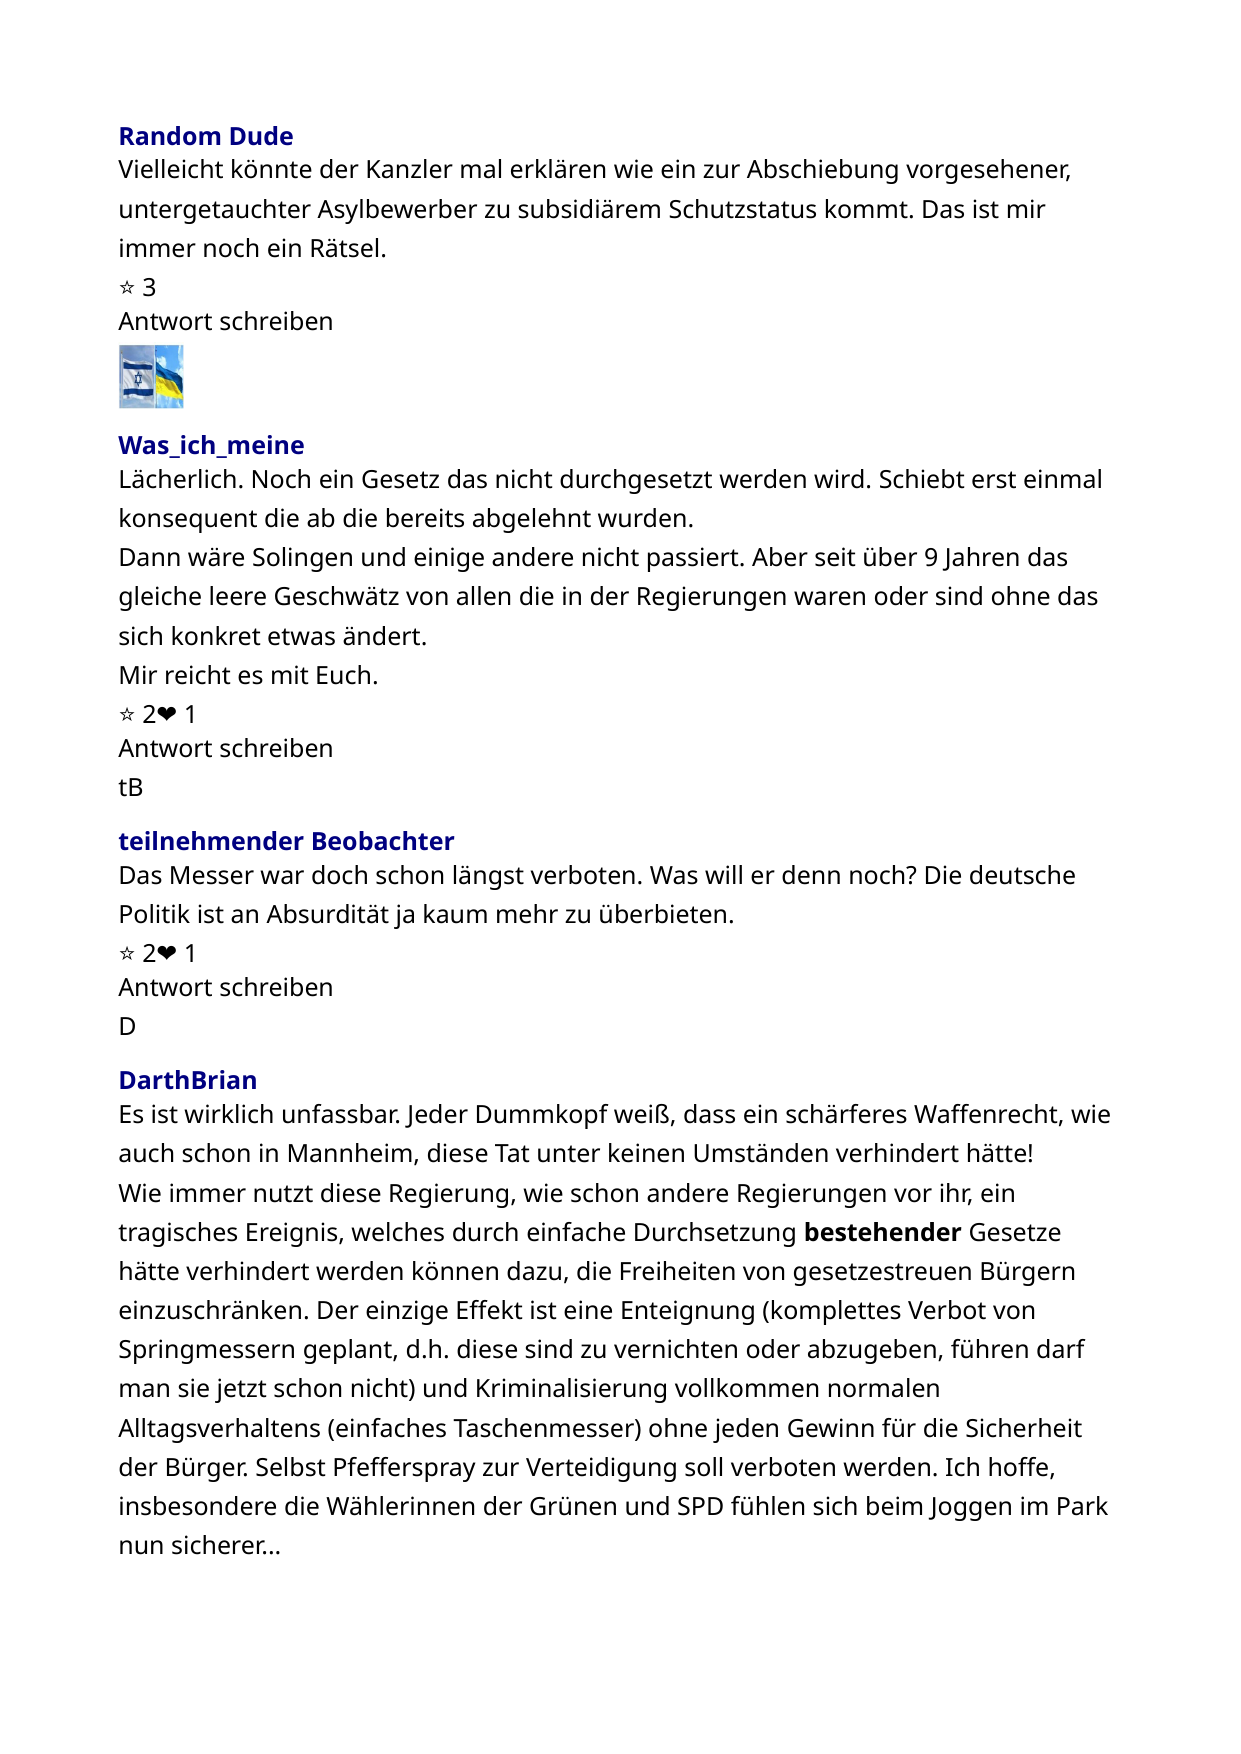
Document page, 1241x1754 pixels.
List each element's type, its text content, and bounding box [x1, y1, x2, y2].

text D [118, 1009, 1122, 1043]
text Dann wäre Solingen und einige andere nicht passiert. Aber seit über 9 Jahren das gleiche leere Geschwätz von allen die in der Regierungen waren oder sind ohne das sich konkret etwas ändert. [118, 540, 1122, 652]
subtitle Random Dude [118, 118, 1122, 152]
subtitle DarthBrian [118, 1063, 1122, 1097]
picture [118, 342, 184, 409]
text Antwort schreiben [118, 304, 1122, 338]
text Wie immer nutzt diese Regierung, wie schon andere Regierungen vor ihr, ein tragisches Ereignis, welches durch einfache Durchsetzung bestehender Gesetze hätte verhindert werden können dazu, die Freiheiten von gesetzestreuen Bürgern einzuschränken. Der einzige Effekt ist eine Enteignung (komplettes Verbot von Springmessern geplant, d.h. diese sind zu vernichten oder abzugeben, führen darf man sie jetzt schon nicht) und Kriminalisierung vollkommen normalen Alltagsverhaltens (einfaches Taschenmesser) ohne jeden Gewinn für die Sicherheit der Bürger. Selbst Pfefferspray zur Verteidigung soll verboten werden. Ich hoffe, insbesondere die Wählerinnen der Grünen und SPD fühlen sich beim Joggen im Park nun sicherer... [118, 1175, 1122, 1562]
text Antwort schreiben [118, 970, 1122, 1004]
text ⭐️ 3 [118, 270, 1122, 304]
text Das Messer war doch schon längst verboten. Was will er denn noch? Die deutsche Politik ist an Absurdität ja kaum mehr zu überbieten. [118, 857, 1122, 931]
text Mir reicht es mit Euch. [118, 657, 1122, 691]
text Lächerlich. Noch ein Gesetz das nicht durchgesetzt werden wird. Schiebt erst einmal konsequent die ab die bereits abgelehnt wurden. [118, 461, 1122, 535]
subtitle Was_ich_meine [118, 427, 1122, 461]
text Es ist wirklich unfassbar. Jeder Dummkopf weiß, dass ein schärferes Waffenrecht, wie auch schon in Mannheim, diese Tat unter keinen Umständen verhindert hätte! [118, 1097, 1122, 1170]
text ⭐️ 2❤️ 1 [118, 936, 1122, 970]
text Vielleicht könnte der Kanzler mal erklären wie ein zur Abschiebung vorgesehener, untergetauchter Asylbewerber zu subsidiärem Schutzstatus kommt. Das ist mir immer noch ein Rätsel. [118, 152, 1122, 264]
text Antwort schreiben [118, 731, 1122, 764]
text ⭐️ 2❤️ 1 [118, 696, 1122, 731]
subtitle teilnehmender Beobachter [118, 823, 1122, 857]
text tB [118, 770, 1122, 804]
